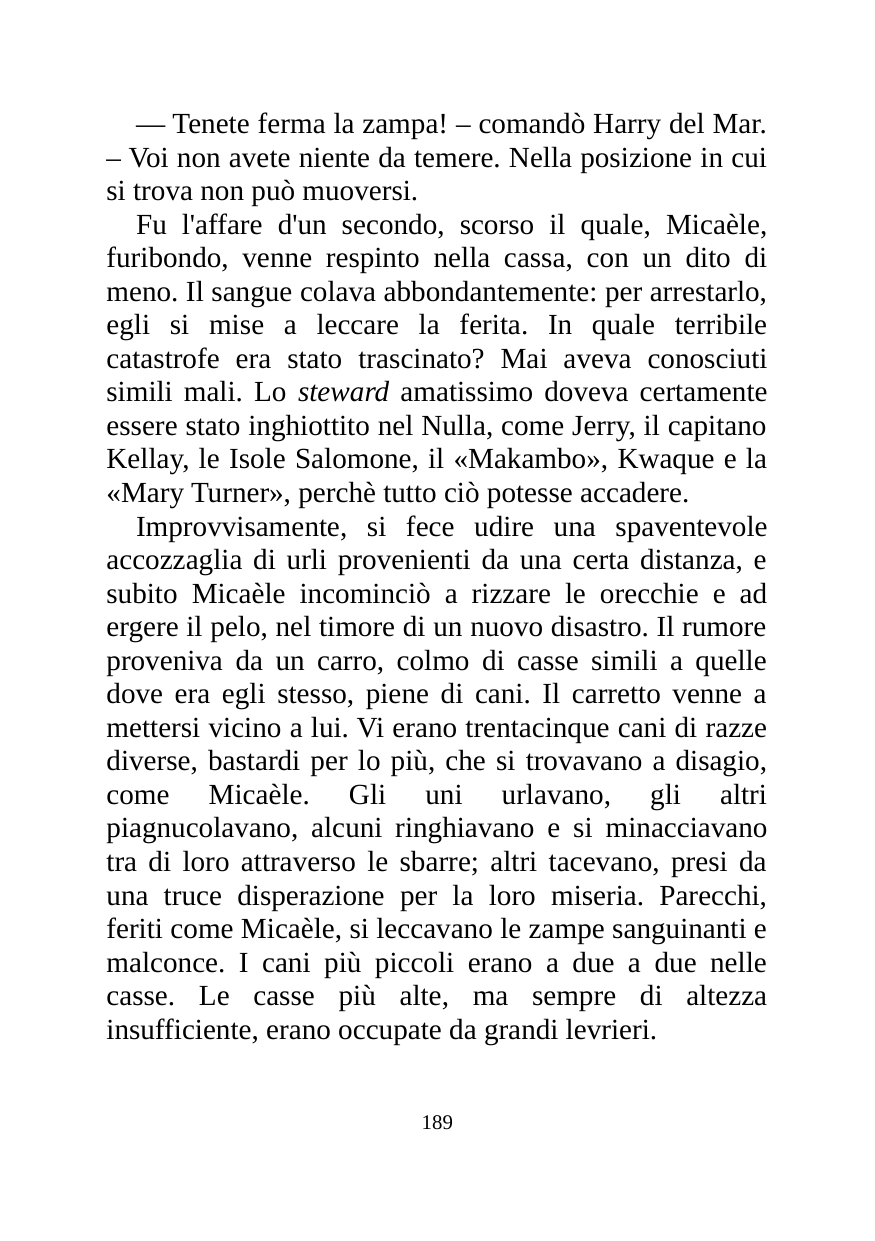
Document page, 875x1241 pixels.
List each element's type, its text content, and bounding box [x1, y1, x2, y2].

text Fu l'affare d'un secondo, scorso il quale, Micaèle, furibondo, venne respinto nella cassa, con un dito di meno. Il sangue colava abbondantemente: per arrestarlo, egli si mise a leccare la ferita. In quale terribile catastrofe era stato trascinato? Mai aveva conosciuti simili mali. Lo steward amatissimo doveva certamente essere stato inghiottito nel Nulla, come Jerry, il capitano Kellay, le Isole Salomone, il «Makambo», Kwaque e la «Mary Turner», perchè tutto ciò potesse accadere. [106, 207, 768, 509]
text — Tenete ferma la zampa! – comandò Harry del Mar. – Voi non avete niente da temere. Nella posizione in cui si trova non può muoversi. [106, 106, 768, 207]
text Improvvisamente, si fece udire una spaventevole accozzaglia di urli provenienti da una certa distanza, e subito Micaèle incominciò a rizzare le orecchie e ad ergere il pelo, nel timore di un nuovo disastro. Il rumore proveniva da un carro, colmo di casse simili a quelle dove era egli stesso, piene di cani. Il carretto venne a mettersi vicino a lui. Vi erano trentacinque cani di razze diverse, bastardi per lo più, che si trovavano a disagio, come Micaèle. Gli uni urlavano, gli altri piagnucolavano, alcuni ringhiavano e si minacciavano tra di loro attraverso le sbarre; altri tacevano, presi da una truce disperazione per la loro miseria. Parecchi, feriti come Micaèle, si leccavano le zampe sanguinanti e malconce. I cani più piccoli erano a due a due nelle casse. Le casse più alte, ma sempre di altezza insufficiente, erano occupate da grandi levrieri. [106, 509, 768, 1045]
